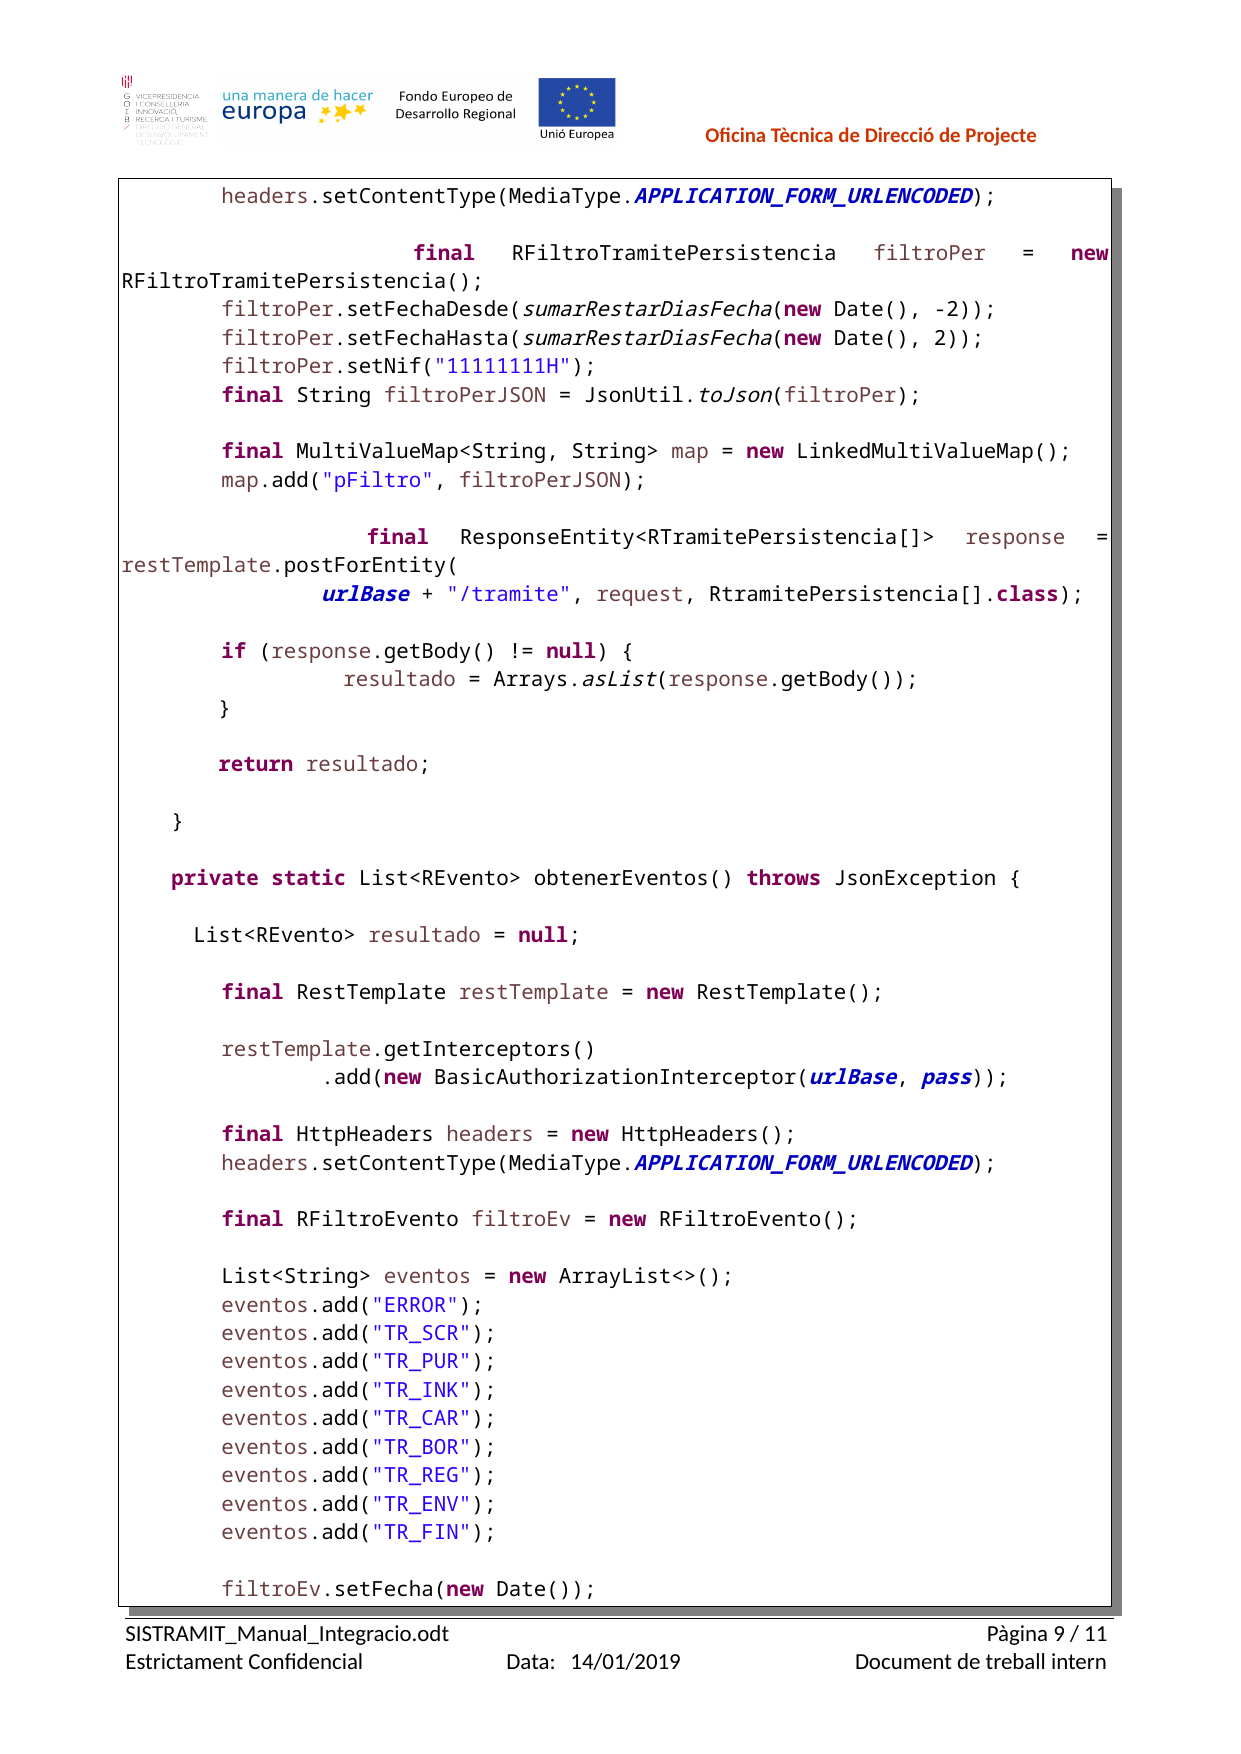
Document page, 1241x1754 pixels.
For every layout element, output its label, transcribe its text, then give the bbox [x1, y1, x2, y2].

text if (response.getBody() != null) { [119, 633, 1111, 661]
text resultado = Arrays.asList(response.getBody()); [119, 661, 1111, 689]
text urlBase + "/tramite", request, RtramitePersistencia[].class); [119, 576, 1111, 607]
text eventos.add("TR_FIN"); [119, 1514, 1111, 1546]
text final MultiValueMap<String, String> map = new LinkedMultiValueMap(); [119, 434, 1111, 462]
text filtroPer.setFechaHasta(sumarRestarDiasFecha(new Date(), 2)); [119, 320, 1111, 348]
text eventos.add("TR_INK"); [119, 1372, 1111, 1401]
text List<String> eventos = new ArrayList<>(); [119, 1258, 1111, 1287]
text final RestTemplate restTemplate = new RestTemplate(); [119, 974, 1111, 1005]
text final RFiltroEvento filtroEv = new RFiltroEvento(); [119, 1201, 1111, 1233]
text filtroPer.setNif("11111111H"); [119, 348, 1111, 377]
text eventos.add("TR_CAR"); [119, 1401, 1111, 1429]
text filtroPer.setFechaDesde(sumarRestarDiasFecha(new Date(), -2)); [119, 291, 1111, 320]
text List<REvento> resultado = null; [119, 917, 1111, 948]
text final ResponseEntity<RTramitePersistencia[]> response = restTemplate.postForEntity( [119, 519, 1111, 576]
text } [119, 803, 1111, 835]
text eventos.add("TR_PUR"); [119, 1344, 1111, 1372]
text eventos.add("TR_ENV"); [119, 1486, 1111, 1514]
text final String filtroPerJSON = JsonUtil.toJson(filtroPer); [119, 377, 1111, 408]
text eventos.add("TR_SCR"); [119, 1315, 1111, 1344]
text private static List<REvento> obtenerEventos() throws JsonException { [119, 860, 1111, 892]
picture [219, 73, 621, 147]
text headers.setContentType(MediaType.APPLICATION_FORM_URLENCODED); [119, 1144, 1111, 1176]
text headers.setContentType(MediaType.APPLICATION_FORM_URLENCODED); [119, 179, 1111, 209]
text map.add("pFiltro", filtroPerJSON); [119, 462, 1111, 493]
text eventos.add("TR_REG"); [119, 1457, 1111, 1486]
text eventos.add("TR_BOR"); [119, 1429, 1111, 1457]
picture [118, 73, 213, 147]
text .add(new BasicAuthorizationInterceptor(urlBase, pass)); [119, 1059, 1111, 1091]
text restTemplate.getInterceptors() [119, 1031, 1111, 1059]
text final RFiltroTramitePersistencia filtroPer = new RFiltroTramitePersistencia(); [119, 234, 1111, 291]
text eventos.add("ERROR"); [119, 1287, 1111, 1315]
text return resultado; [119, 746, 1111, 778]
text filtroEv.setFecha(new Date()); [119, 1571, 1111, 1606]
text } [119, 689, 1111, 721]
text final HttpHeaders headers = new HttpHeaders(); [119, 1116, 1111, 1144]
